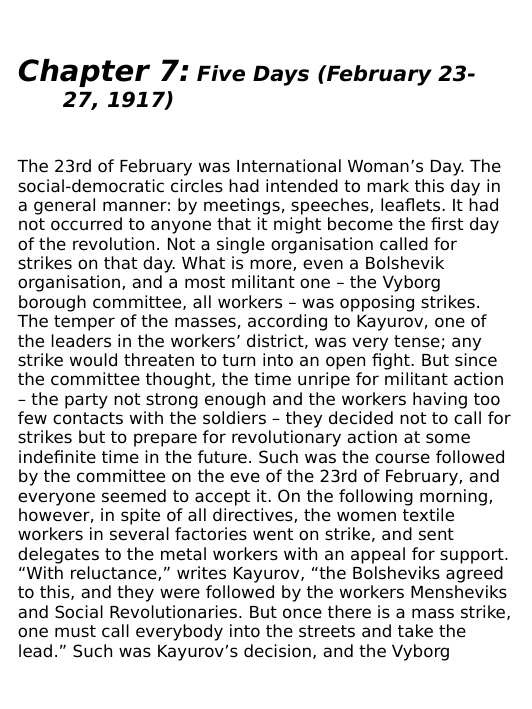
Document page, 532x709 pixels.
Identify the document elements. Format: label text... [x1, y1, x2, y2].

text The 23rd of February was International Woman’s Day. The social-democratic circles had intended to mark this day in a general manner: by meetings, speeches, leaflets. It had not occurred to anyone that it might become the first day of the revolution. Not a single organisation called for strikes on that day. What is more, even a Bolshevik organisation, and a most militant one – the Vyborg borough committee, all workers – was opposing strikes. The temper of the masses, according to Kayurov, one of the leaders in the workers’ district, was very tense; any strike would threaten to turn into an open fight. But since the committee thought, the time unripe for militant action – the party not strong enough and the workers having too few contacts with the soldiers – they decided not to call for strikes but to prepare for revolutionary action at some indefinite time in the future. Such was the course followed by the committee on the eve of the 23rd of February, and everyone seemed to accept it. On the following morning, however, in spite of all directives, the women textile workers in several factories went on strike, and sent delegates to the metal workers with an appeal for support. “With reluctance,” writes Kayurov, “the Bolsheviks agreed to this, and they were followed by the workers Mensheviks and Social Revolutionaries. But once there is a mass strike, one must call everybody into the streets and take the lead.” Such was Kayurov’s decision, and the Vyborg [18, 157, 514, 661]
subtitle Chapter 7: Five Days (February 23-27, 1917) [18, 54, 514, 113]
